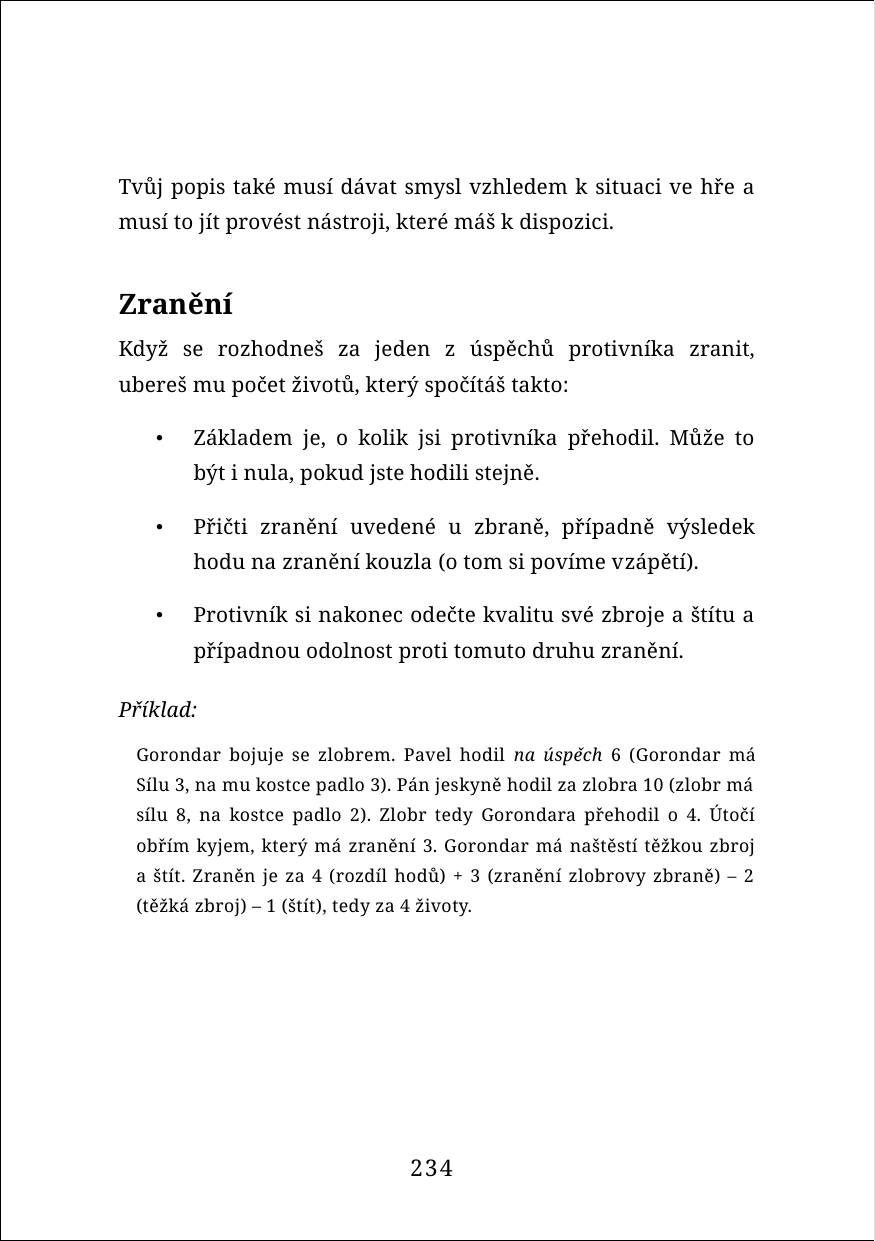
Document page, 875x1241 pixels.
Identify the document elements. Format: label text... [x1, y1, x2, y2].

text Tvůj popis také musí dávat smysl vzhledem k situaci ve hře a musí to jít provést nástroji, které máš k dispozici. [118, 172, 756, 236]
list Základem je, o kolik jsi protivníka přehodil. Může to být i nula, pokud jste hodili stejně. [156, 423, 756, 487]
text Gorondar bojuje se zlobrem. Pavel hodil na úspěch 6 (Gorondar má Sílu 3, na mu kostce padlo 3). Pán jeskyně hodil za zlobra 10 (zlobr má sílu 8, na kostce padlo 2). Zlobr tedy Gorondara přehodil o 4. Útočí obřím kyjem, který má zranění 3. Gorondar má naštěstí těžkou zbroj a štít. Zraněn je za 4 (rozdíl hodů) + 3 (zranění zlobrovy zbraně) – 2 (těžká zbroj) – 1 (štít), tedy za 4 životy. [136, 742, 756, 918]
subtitle Zranění [118, 284, 756, 322]
list Protivník si nakonec odečte kvalitu své zbroje a štítu a případnou odolnost proti tomuto druhu zranění. [156, 601, 756, 664]
text Když se rozhodneš za jeden z úspěchů protivníka zranit, ubereš mu počet životů, který spočítáš takto: [118, 334, 756, 398]
list Přičti zranění uvedené u zbraně, případně výsledek hodu na zranění kouzla (o tom si povíme vzápětí). [156, 512, 756, 576]
text Příklad: [118, 695, 756, 724]
